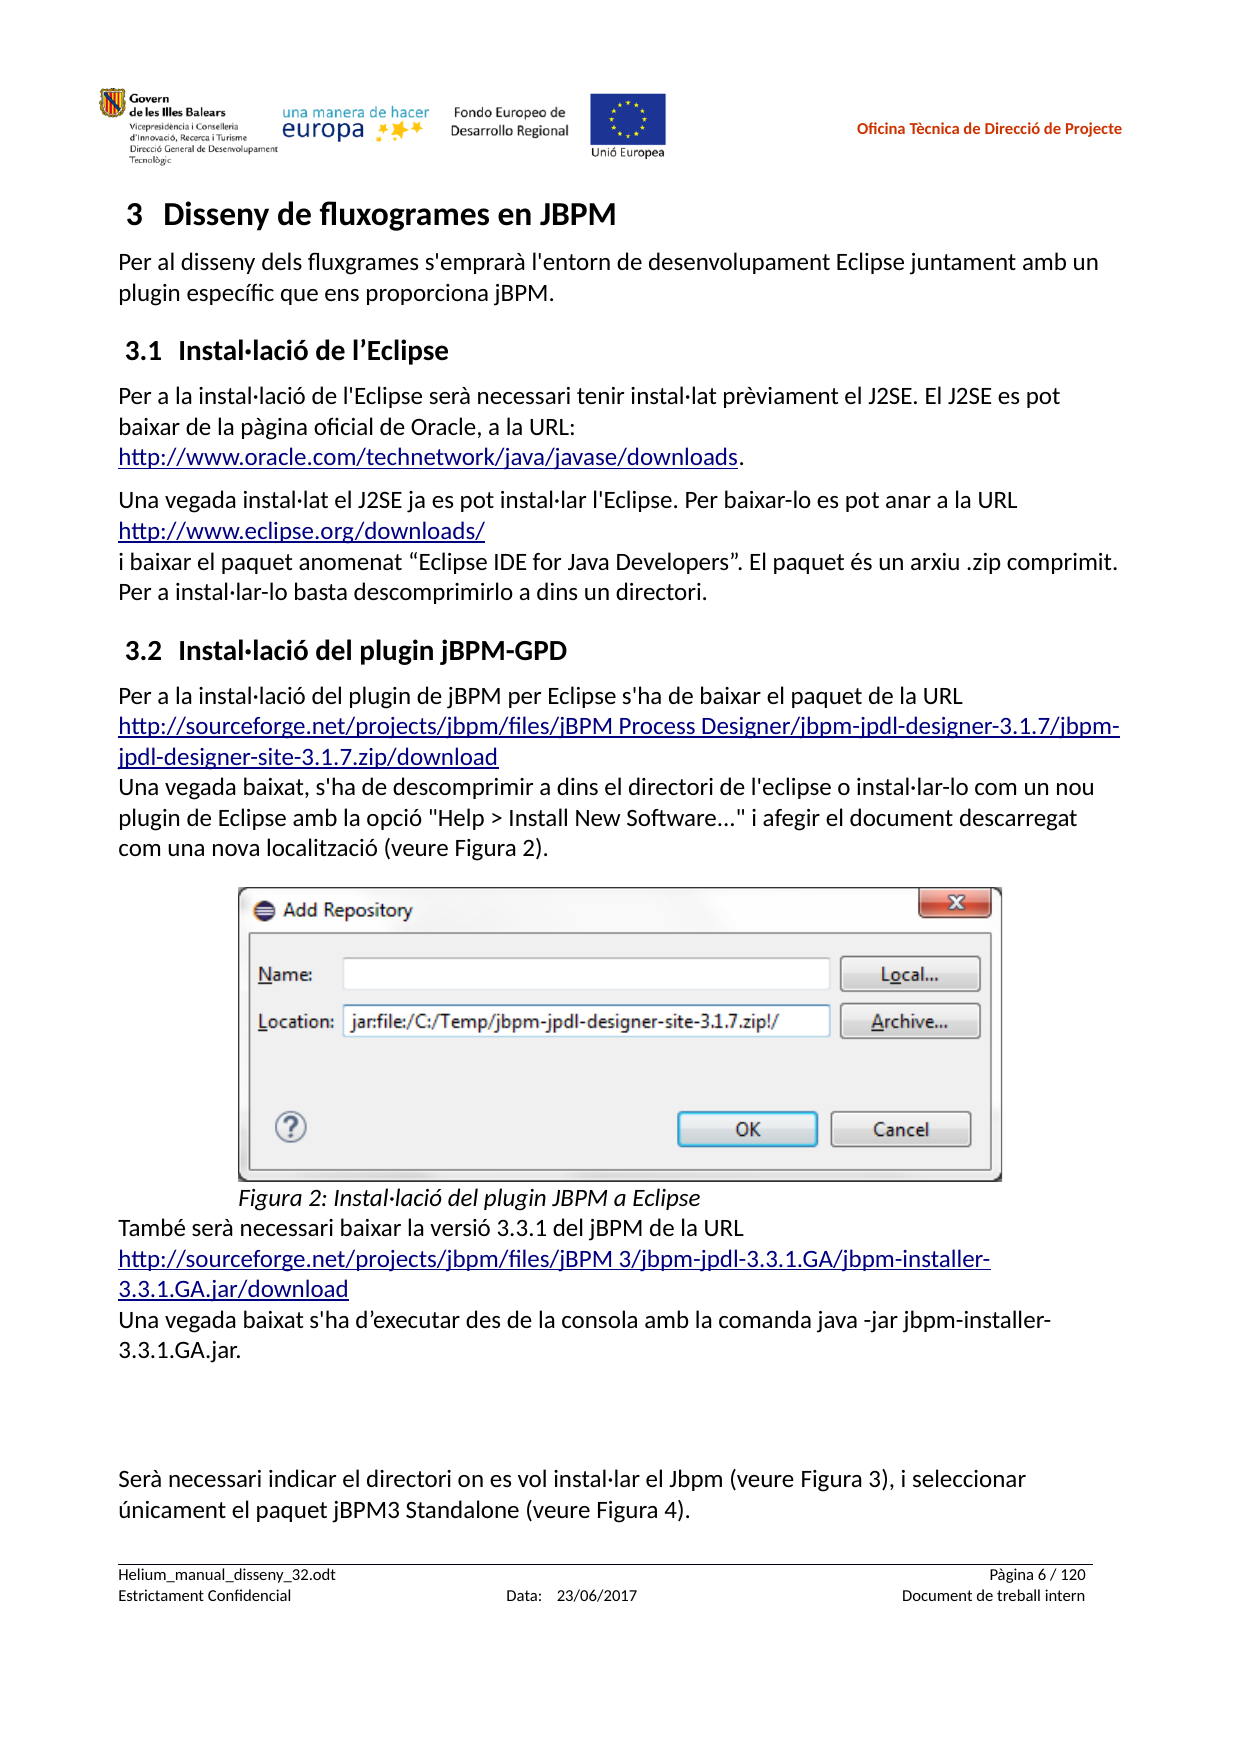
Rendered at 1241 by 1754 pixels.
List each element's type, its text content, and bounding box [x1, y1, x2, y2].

text http://www.oracle.com/technetwork/java/javase/downloads. [118, 442, 1122, 472]
subtitle Disseny de fluxogrames en JBPM [118, 193, 1122, 234]
picture [238, 887, 1003, 1182]
subtitle Instal·lació del plugin jBPM-GPD [118, 632, 1122, 667]
text Serà necessari indicar el directori on es vol instal·lar el Jbpm (veure Figura 3), i seleccionar únicament el paquet jBPM3 Standalone (veure Figura 4). [118, 1463, 1122, 1524]
text Figura 2: Instal·lació del plugin JBPM a Eclipse [238, 1182, 1002, 1212]
text Per a la instal·lació de l'Eclipse serà necessari tenir instal·lat prèviament el J2SE. El J2SE es pot baixar de la pàgina oficial de Oracle, a la URL: [118, 381, 1122, 442]
picture [99, 87, 668, 166]
text Per a la instal·lació del plugin de jBPM per Eclipse s'ha de baixar el paquet de la URL http://sourceforge.net/projects/jbpm/files/jBPM Process Designer/jbpm-jpdl-designer-3.1.7/jbpm-jpdl-designer-site-3.1.7.zip/download Una vegada baixat, s'ha de descomprimir a dins el directori de l'eclipse o instal·lar-lo com un nou plugin de Eclipse amb la opció "Help > Install New Software..." i afegir el document descarregat com una nova localització (veure Figura 2). [118, 680, 1122, 863]
subtitle Instal·lació de l’Eclipse [118, 332, 1122, 368]
text Per al disseny dels fluxgrames s'emprarà l'entorn de desenvolupament Eclipse juntament amb un plugin específic que ens proporciona jBPM. [118, 246, 1122, 307]
text També serà necessari baixar la versió 3.3.1 del jBPM de la URL http://sourceforge.net/projects/jbpm/files/jBPM 3/jbpm-jpdl-3.3.1.GA/jbpm-installer-3.3.1.GA.jar/download Una vegada baixat s'ha d’executar des de la consola amb la comanda java -jar jbpm-installer-3.3.1.GA.jar. [118, 875, 1122, 1365]
text Una vegada instal·lat el J2SE ja es pot instal·lar l'Eclipse. Per baixar-lo es pot anar a la URL http://www.eclipse.org/downloads/ i baixar el paquet anomenat “Eclipse IDE for Java Developers”. El paquet és un arxiu .zip comprimit. Per a instal·lar-lo basta descomprimirlo a dins un directori. [118, 484, 1122, 607]
